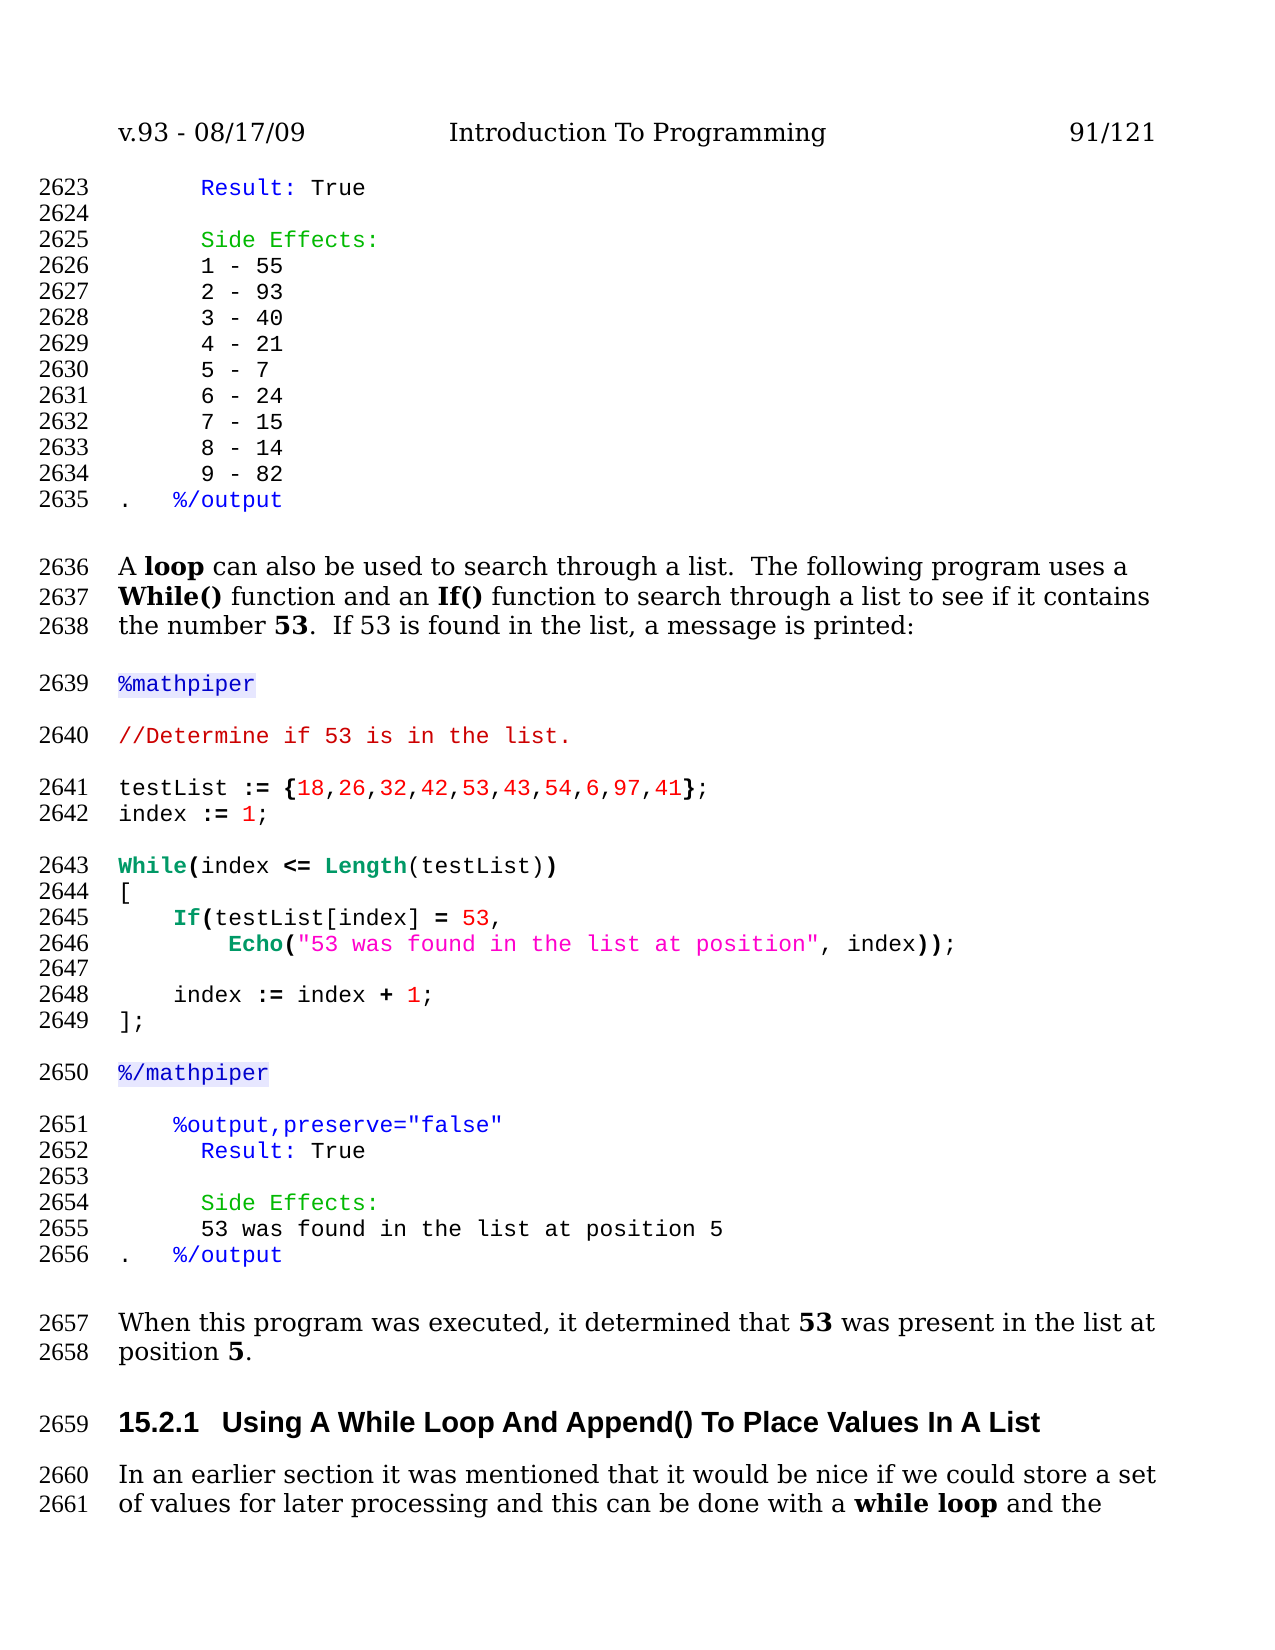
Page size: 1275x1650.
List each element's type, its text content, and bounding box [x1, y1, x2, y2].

text index := index + 1; [118, 984, 1157, 1010]
text %mathpiper [118, 672, 1157, 698]
text testList := {18,26,32,42,53,43,54,6,97,41}; [118, 776, 1157, 802]
text //Determine if 53 is in the list. [118, 724, 1157, 750]
text 7 - 15 [118, 410, 1157, 436]
text Side Effects: [118, 1191, 1157, 1217]
text Result: True [118, 177, 1157, 203]
text 2 - 93 [118, 281, 1157, 306]
text . %/output [118, 488, 1157, 514]
text 9 - 82 [118, 462, 1157, 488]
text %/mathpiper [118, 1062, 1157, 1087]
text Side Effects: [118, 229, 1157, 254]
text 5 - 7 [118, 358, 1157, 384]
text In an earlier section it was mentioned that it would be nice if we could store a set of values for later processing and this can be done with a while loop and the [118, 1460, 1157, 1518]
text 8 - 14 [118, 436, 1157, 462]
text index := 1; [118, 802, 1157, 828]
text 6 - 24 [118, 384, 1157, 410]
subtitle Using A While Loop And Append() To Place Values In A List [118, 1405, 1157, 1439]
text 3 - 40 [118, 306, 1157, 332]
text [ [118, 880, 1157, 906]
text ]; [118, 1010, 1157, 1036]
text Result: True [118, 1139, 1157, 1165]
text When this program was executed, it determined that 53 was present in the list at position 5. [118, 1307, 1157, 1366]
text 1 - 55 [118, 254, 1157, 281]
text If(testList[index] = 53, [118, 906, 1157, 932]
text 4 - 21 [118, 332, 1157, 358]
text While(index <= Length(testList)) [118, 854, 1157, 880]
text Echo("53 was found in the list at position", index)); [118, 932, 1157, 958]
text . %/output [118, 1243, 1157, 1269]
text A loop can also be used to search through a list. The following program uses a While() function and an If() function to search through a list to see if it contains the number 53. If 53 is found in the list, a message is printed: [118, 552, 1157, 641]
text 53 was found in the list at position 5 [118, 1217, 1157, 1243]
text %output,preserve="false" [118, 1113, 1157, 1139]
